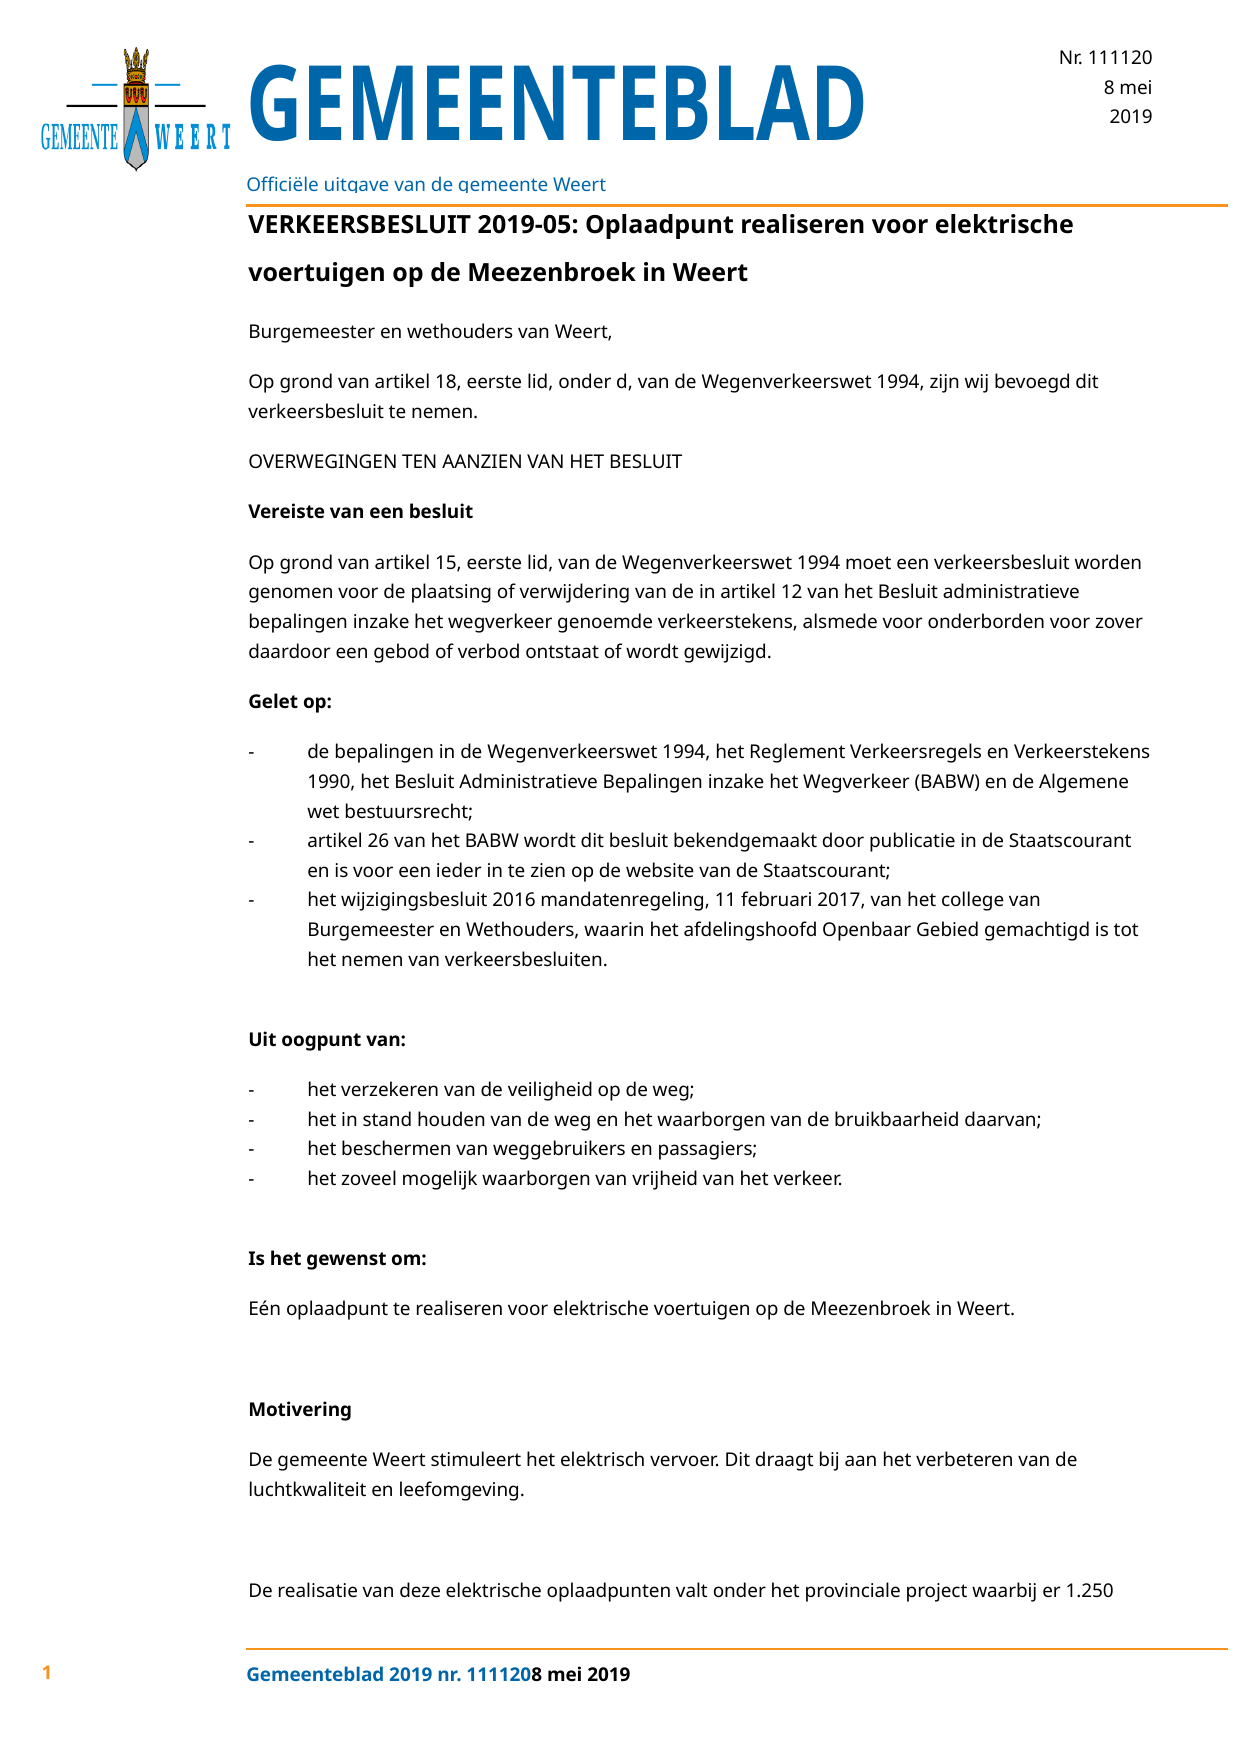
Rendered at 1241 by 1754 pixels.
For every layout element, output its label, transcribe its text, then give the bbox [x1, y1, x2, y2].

text Gelet op: [248, 688, 1152, 714]
list het verzekeren van de veiligheid op de weg; [248, 1076, 1152, 1102]
list het wijzigingsbesluit 2016 mandatenregeling, 11 februari 2017, van het college van Burgemeester en Wethouders, waarin het afdelingshoofd Openbaar Gebied gemachtigd is tot het nemen van verkeersbesluiten. [248, 887, 1152, 972]
text Op grond van artikel 15, eerste lid, van de Wegenverkeerswet 1994 moet een verkeersbesluit worden genomen voor de plaatsing of verwijdering van de in artikel 12 van het Besluit administratieve bepalingen inzake het wegverkeer genoemde verkeerstekens, alsmede voor onderborden voor zover daardoor een gebod of verbod ontstaat of wordt gewijzigd. [248, 549, 1152, 664]
list het beschermen van weggebruikers en passagiers; [248, 1135, 1152, 1161]
text Vereiste van een besluit [248, 499, 1152, 524]
text VERKEERSBESLUIT 2019-05: Oplaadpunt realiseren voor elektrische voertuigen op de Meezenbroek in Weert [248, 207, 1152, 288]
text De gemeente Weert stimuleert het elektrisch vervoer. Dit draagt bij aan het verbeteren van de luchtkwaliteit en leefomgeving. [248, 1447, 1152, 1502]
text Eén oplaadpunt te realiseren voor elektrische voertuigen op de Meezenbroek in Weert. [248, 1295, 1152, 1321]
text Motivering [248, 1396, 1152, 1422]
text De realisatie van deze elektrische oplaadpunten valt onder het provinciale project waarbij er 1.250 [248, 1577, 1152, 1603]
picture [41, 47, 231, 172]
list het zoveel mogelijk waarborgen van vrijheid van het verkeer. [248, 1165, 1152, 1191]
text OVERWEGINGEN TEN AANZIEN VAN HET BESLUIT [248, 448, 1152, 474]
text Burgemeester en wethouders van Weert, [248, 318, 1152, 344]
list artikel 26 van het BABW wordt dit besluit bekendgemaakt door publicatie in de Staatscourant en is voor een ieder in te zien op de website van de Staatscourant; [248, 827, 1152, 883]
list de bepalingen in de Wegenverkeerswet 1994, het Reglement Verkeersregels en Verkeerstekens 1990, het Besluit Administratieve Bepalingen inzake het Wegverkeer (BABW) en de Algemene wet bestuursrecht; [248, 739, 1152, 824]
text Op grond van artikel 18, eerste lid, onder d, van de Wegenverkeerswet 1994, zijn wij bevoegd dit verkeersbesluit te nemen. [248, 368, 1152, 424]
text Uit oogpunt van: [248, 1026, 1152, 1052]
text Is het gewenst om: [248, 1245, 1152, 1271]
list het in stand houden van de weg en het waarborgen van de bruikbaarheid daarvan; [248, 1106, 1152, 1132]
